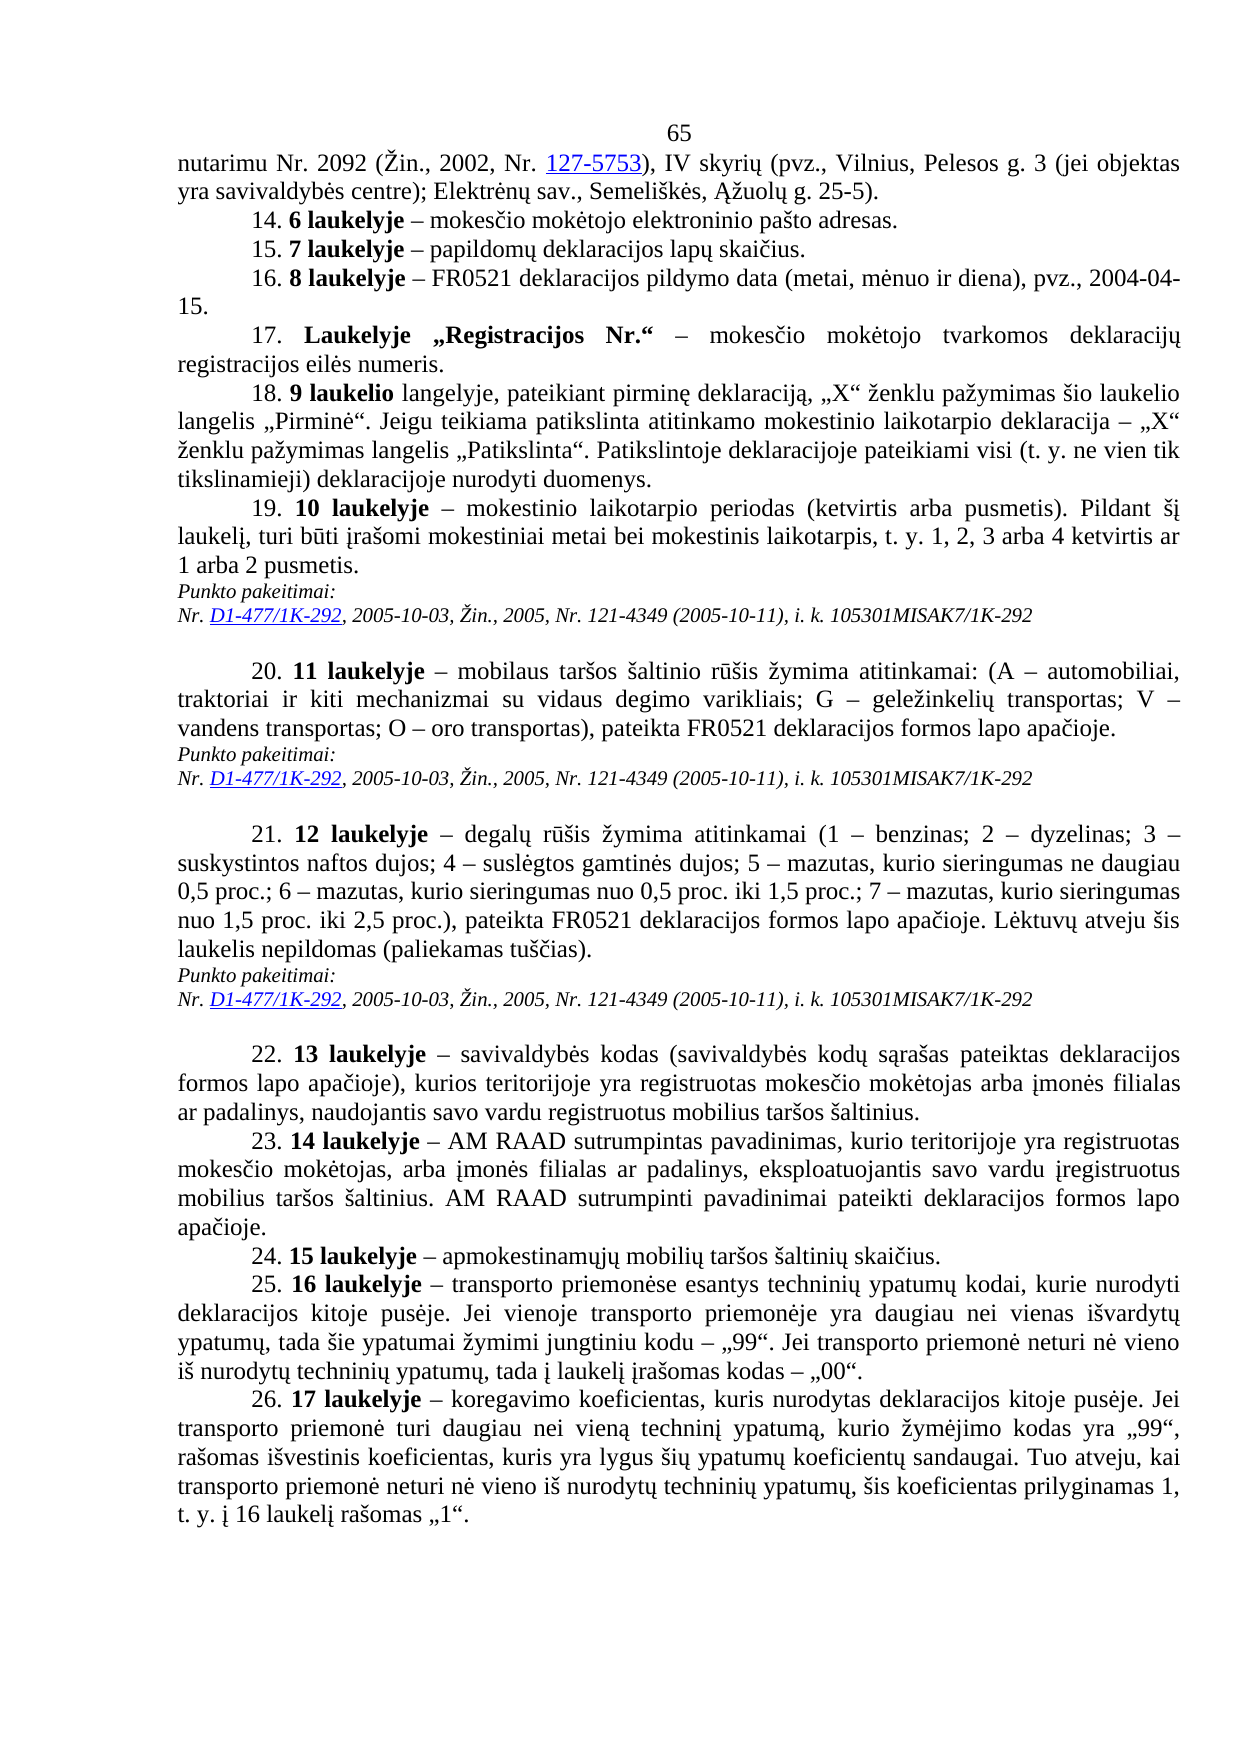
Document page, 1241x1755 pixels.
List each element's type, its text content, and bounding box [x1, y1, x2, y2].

text nutarimu Nr. 2092 (Žin., 2002, Nr. 127-5753), IV skyrių (pvz., Vilnius, Pelesos g. 3 (jei objektas yra savivaldybės centre); Elektrėnų sav., Semeliškės, Ąžuolų g. 25-5). [177, 148, 1181, 205]
text 23. 14 laukelyje – AM RAAD sutrumpintas pavadinimas, kurio teritorijoje yra registruotas mokesčio mokėtojas, arba įmonės filialas ar padalinys, eksploatuojantis savo vardu įregistruotus mobilius taršos šaltinius. AM RAAD sutrumpinti pavadinimai pateikti deklaracijos formos lapo apačioje. [177, 1126, 1181, 1241]
text Nr. D1-477/1K-292, 2005-10-03, Žin., 2005, Nr. 121-4349 (2005-10-11), i. k. 105301MISAK7/1K-292 [177, 603, 1181, 627]
text Punkto pakeitimai: [177, 963, 1181, 987]
text 15. 7 laukelyje – papildomų deklaracijos lapų skaičius. [177, 234, 1181, 263]
text 17. Laukelyje „Registracijos Nr.“ – mokesčio mokėtojo tvarkomos deklaracijų registracijos eilės numeris. [177, 320, 1181, 378]
text 19. 10 laukelyje – mokestinio laikotarpio periodas (ketvirtis arba pusmetis). Pildant šį laukelį, turi būti įrašomi mokestiniai metai bei mokestinis laikotarpis, t. y. 1, 2, 3 arba 4 ketvirtis ar 1 arba 2 pusmetis. [177, 493, 1181, 579]
text 14. 6 laukelyje – mokesčio mokėtojo elektroninio pašto adresas. [177, 205, 1181, 234]
text 20. 11 laukelyje – mobilaus taršos šaltinio rūšis žymima atitinkamai: (A – automobiliai, traktoriai ir kiti mechanizmai su vidaus degimo varikliais; G – geležinkelių transportas; V – vandens transportas; O – oro transportas), pateikta FR0521 deklaracijos formos lapo apačioje. [177, 656, 1181, 742]
text 21. 12 laukelyje – degalų rūšis žymima atitinkamai (1 – benzinas; 2 – dyzelinas; 3 – suskystintos naftos dujos; 4 – suslėgtos gamtinės dujos; 5 – mazutas, kurio sieringumas ne daugiau 0,5 proc.; 6 – mazutas, kurio sieringumas nuo 0,5 proc. iki 1,5 proc.; 7 – mazutas, kurio sieringumas nuo 1,5 proc. iki 2,5 proc.), pateikta FR0521 deklaracijos formos lapo apačioje. Lėktuvų atveju šis laukelis nepildomas (paliekamas tuščias). [177, 819, 1181, 963]
text 16. 8 laukelyje – FR0521 deklaracijos pildymo data (metai, mėnuo ir diena), pvz., 2004-04-15. [177, 263, 1181, 320]
text 18. 9 laukelio langelyje, pateikiant pirminę deklaraciją, „X“ ženklu pažymimas šio laukelio langelis „Pirminė“. Jeigu teikiama patikslinta atitinkamo mokestinio laikotarpio deklaracija – „X“ ženklu pažymimas langelis „Patikslinta“. Patikslintoje deklaracijoje pateikiami visi (t. y. ne vien tik tikslinamieji) deklaracijoje nurodyti duomenys. [177, 378, 1181, 493]
text 25. 16 laukelyje – transporto priemonėse esantys techninių ypatumų kodai, kurie nurodyti deklaracijos kitoje pusėje. Jei vienoje transporto priemonėje yra daugiau nei vienas išvardytų ypatumų, tada šie ypatumai žymimi jungtiniu kodu – „99“. Jei transporto priemonė neturi nė vieno iš nurodytų techninių ypatumų, tada į laukelį įrašomas kodas – „00“. [177, 1269, 1181, 1384]
text 26. 17 laukelyje – koregavimo koeficientas, kuris nurodytas deklaracijos kitoje pusėje. Jei transporto priemonė turi daugiau nei vieną techninį ypatumą, kurio žymėjimo kodas yra „99“, rašomas išvestinis koeficientas, kuris yra lygus šių ypatumų koeficientų sandaugai. Tuo atveju, kai transporto priemonė neturi nė vieno iš nurodytų techninių ypatumų, šis koeficientas prilyginamas 1, t. y. į 16 laukelį rašomas „1“. [177, 1384, 1181, 1528]
text Nr. D1-477/1K-292, 2005-10-03, Žin., 2005, Nr. 121-4349 (2005-10-11), i. k. 105301MISAK7/1K-292 [177, 987, 1181, 1011]
text Nr. D1-477/1K-292, 2005-10-03, Žin., 2005, Nr. 121-4349 (2005-10-11), i. k. 105301MISAK7/1K-292 [177, 766, 1181, 790]
text Punkto pakeitimai: [177, 742, 1181, 766]
text 24. 15 laukelyje – apmokestinamųjų mobilių taršos šaltinių skaičius. [177, 1241, 1181, 1269]
text Punkto pakeitimai: [177, 579, 1181, 603]
text 22. 13 laukelyje – savivaldybės kodas (savivaldybės kodų sąrašas pateiktas deklaracijos formos lapo apačioje), kurios teritorijoje yra registruotas mokesčio mokėtojas arba įmonės filialas ar padalinys, naudojantis savo vardu registruotus mobilius taršos šaltinius. [177, 1039, 1181, 1126]
